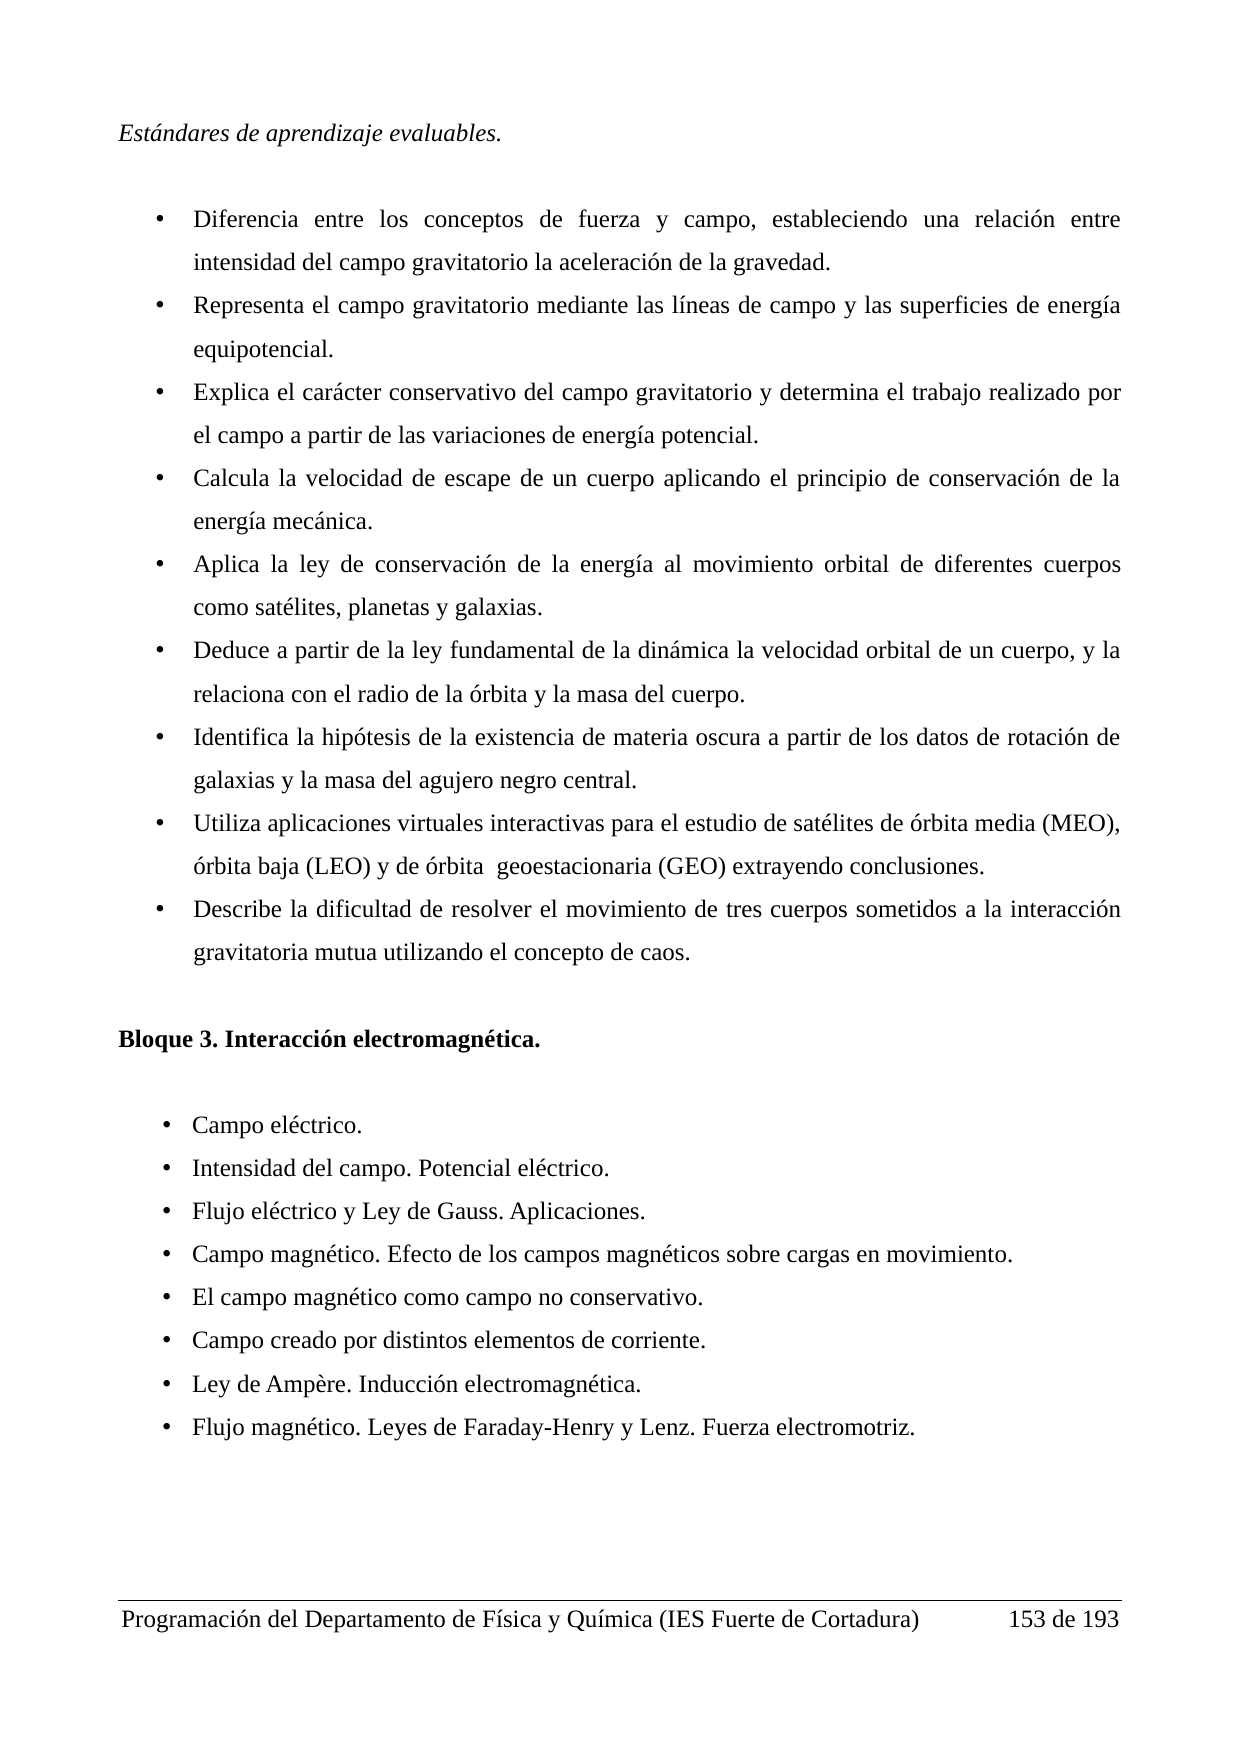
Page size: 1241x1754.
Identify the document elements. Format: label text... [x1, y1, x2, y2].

list Campo eléctrico. [162, 1110, 1122, 1139]
text Bloque 3. Interacción electromagnética. [118, 1024, 1122, 1052]
list Utiliza aplicaciones virtuales interactivas para el estudio de satélites de órbita media (MEO), órbita baja (LEO) y de órbita geoestacionaria (GEO) extrayendo conclusiones. [156, 808, 1122, 880]
list Intensidad del campo. Potencial eléctrico. [162, 1153, 1122, 1182]
list Flujo eléctrico y Ley de Gauss. Aplicaciones. [162, 1196, 1122, 1225]
text Estándares de aprendizaje evaluables. [118, 118, 1122, 147]
list Campo creado por distintos elementos de corriente. [162, 1326, 1122, 1354]
list Deduce a partir de la ley fundamental de la dinámica la velocidad orbital de un cuerpo, y la relaciona con el radio de la órbita y la masa del cuerpo. [156, 636, 1122, 707]
list Explica el carácter conservativo del campo gravitatorio y determina el trabajo realizado por el campo a partir de las variaciones de energía potencial. [156, 377, 1122, 449]
list Diferencia entre los conceptos de fuerza y campo, estableciendo una relación entre intensidad del campo gravitatorio la aceleración de la gravedad. [156, 204, 1122, 276]
list Flujo magnético. Leyes de Faraday-Henry y Lenz. Fuerza electromotriz. [162, 1412, 1122, 1441]
list Identifica la hipótesis de la existencia de materia oscura a partir de los datos de rotación de galaxias y la masa del agujero negro central. [156, 722, 1122, 794]
list Calcula la velocidad de escape de un cuerpo aplicando el principio de conservación de la energía mecánica. [156, 463, 1122, 535]
list El campo magnético como campo no conservativo. [162, 1282, 1122, 1311]
list Campo magnético. Efecto de los campos magnéticos sobre cargas en movimiento. [162, 1239, 1122, 1268]
list Aplica la ley de conservación de la energía al movimiento orbital de diferentes cuerpos como satélites, planetas y galaxias. [156, 549, 1122, 621]
list Ley de Ampère. Inducción electromagnética. [162, 1369, 1122, 1397]
list Representa el campo gravitatorio mediante las líneas de campo y las superficies de energía equipotencial. [156, 291, 1122, 362]
list Describe la dificultad de resolver el movimiento de tres cuerpos sometidos a la interacción gravitatoria mutua utilizando el concepto de caos. [156, 894, 1122, 966]
